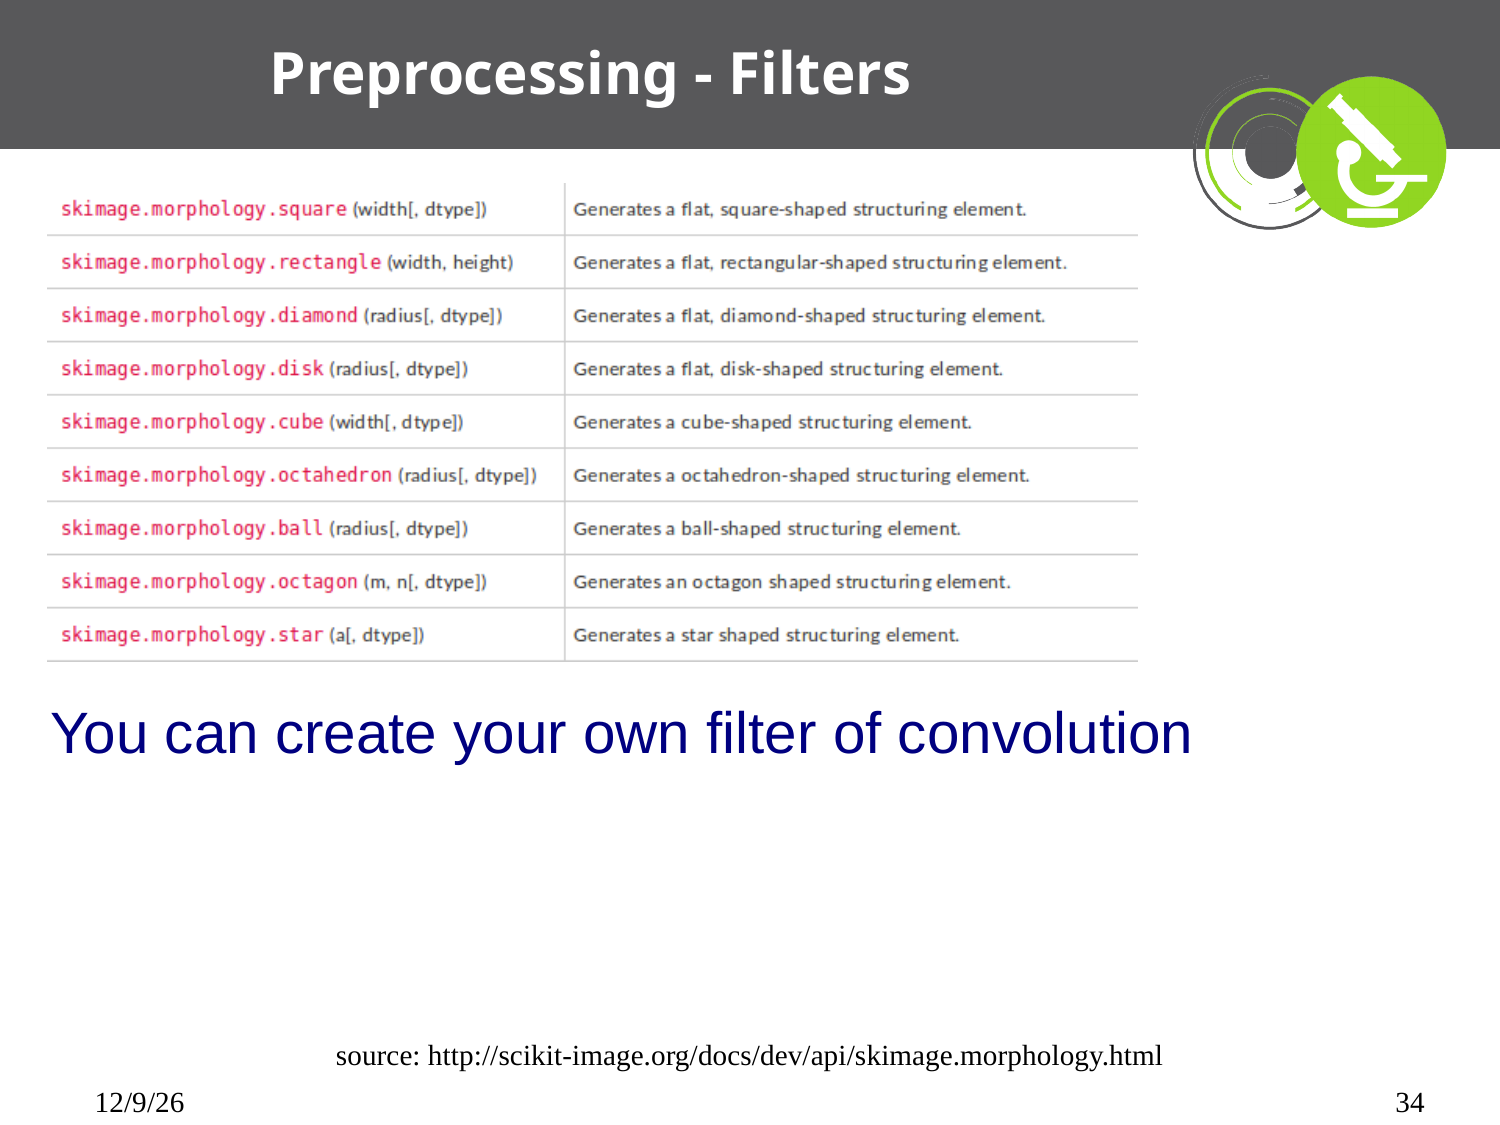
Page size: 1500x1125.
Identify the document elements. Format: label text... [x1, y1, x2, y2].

text_box You can create your own filter of convolution [35, 693, 1359, 839]
picture [47, 183, 1138, 662]
picture [1188, 69, 1453, 236]
title Preprocessing - Filters [0, 1, 1182, 142]
